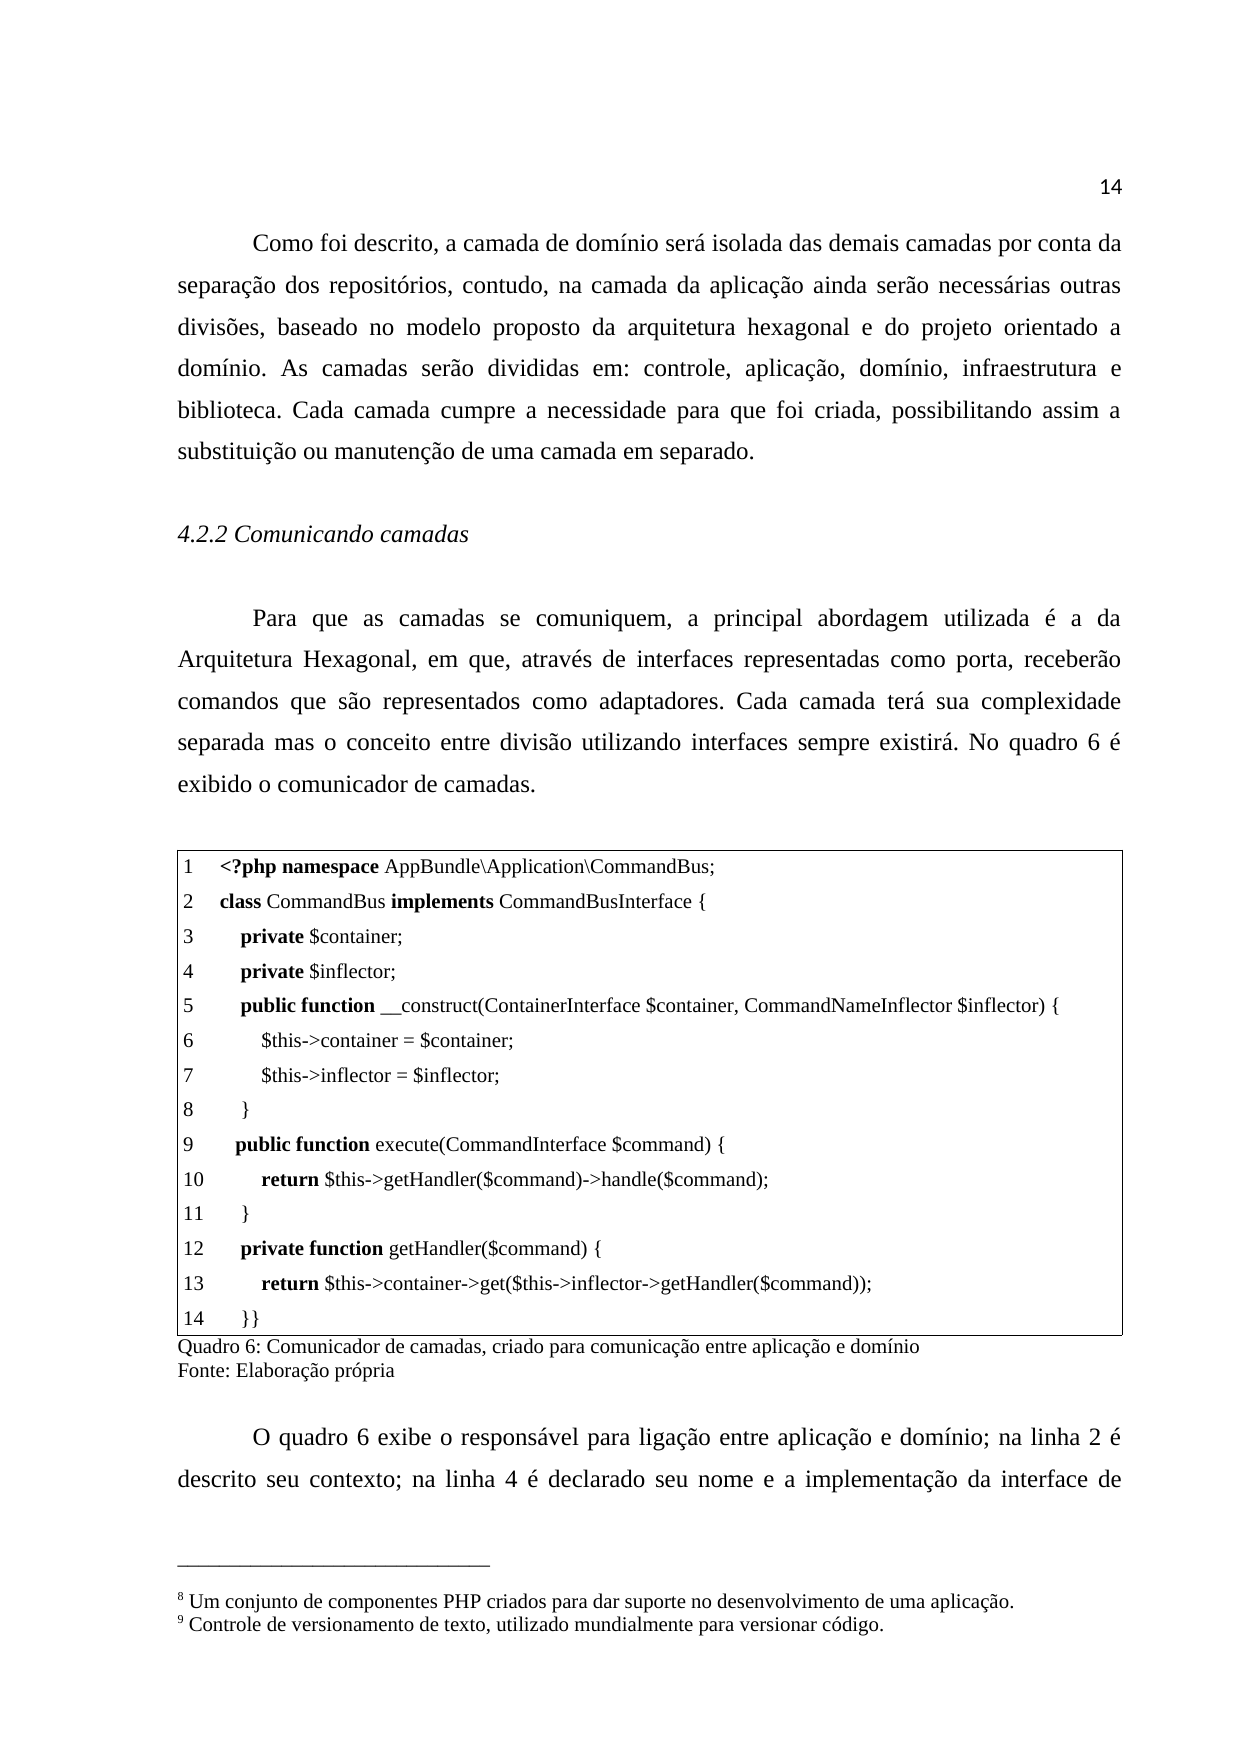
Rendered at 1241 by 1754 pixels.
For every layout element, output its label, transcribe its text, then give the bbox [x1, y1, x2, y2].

text Fonte: Elaboração própria [177, 1358, 1122, 1382]
text Quadro 6: Comunicador de camadas, criado para comunicação entre aplicação e domínio [177, 1336, 1122, 1358]
text 4.2.2 Comunicando camadas [177, 521, 1122, 548]
text O quadro 6 exibe o responsável para ligação entre aplicação e domínio; na linha 2 é descrito seu contexto; na linha 4 é declarado seu nome e a implementação da interface de [177, 1423, 1122, 1492]
text Para que as camadas se comuniquem, a principal abordagem utilizada é a da Arquitetura Hexagonal, em que, através de interfaces representadas como porta, receberão comandos que são representados como adaptadores. Cada camada terá sua complexidade separada mas o conceito entre divisão utilizando interfaces sempre existirá. No quadro 6 é exibido o comunicador de camadas. [177, 604, 1122, 798]
text Como foi descrito, a camada de domínio será isolada das demais camadas por conta da separação dos repositórios, contudo, na camada da aplicação ainda serão necessárias outras divisões, baseado no modelo proposto da arquitetura hexagonal e do projeto orientado a domínio. As camadas serão divididas em: controle, aplicação, domínio, infraestrutura e biblioteca. Cada camada cumpre a necessidade para que foi criada, possibilitando assim a substituição ou manutenção de uma camada em separado. [177, 229, 1122, 465]
table_header <?php namespace AppBundle\Application\CommandBus; class CommandBus implements CommandBusInterface { private $container; private $inflector; public function __construct(ContainerInterface $container, CommandNameInflector $inflector) { $this->container = $container; $this->inflector = $inflector; } public function execute(CommandInterface $command) { return $this->getHandler($command)->handle($command); } private function getHandler($command) { return $this->container->get($this->inflector->getHandler($command)); }} [214, 851, 1122, 1335]
table_header 1 2 3 4 5 6 7 8 9 10 11 12 13 14 [178, 851, 214, 1335]
